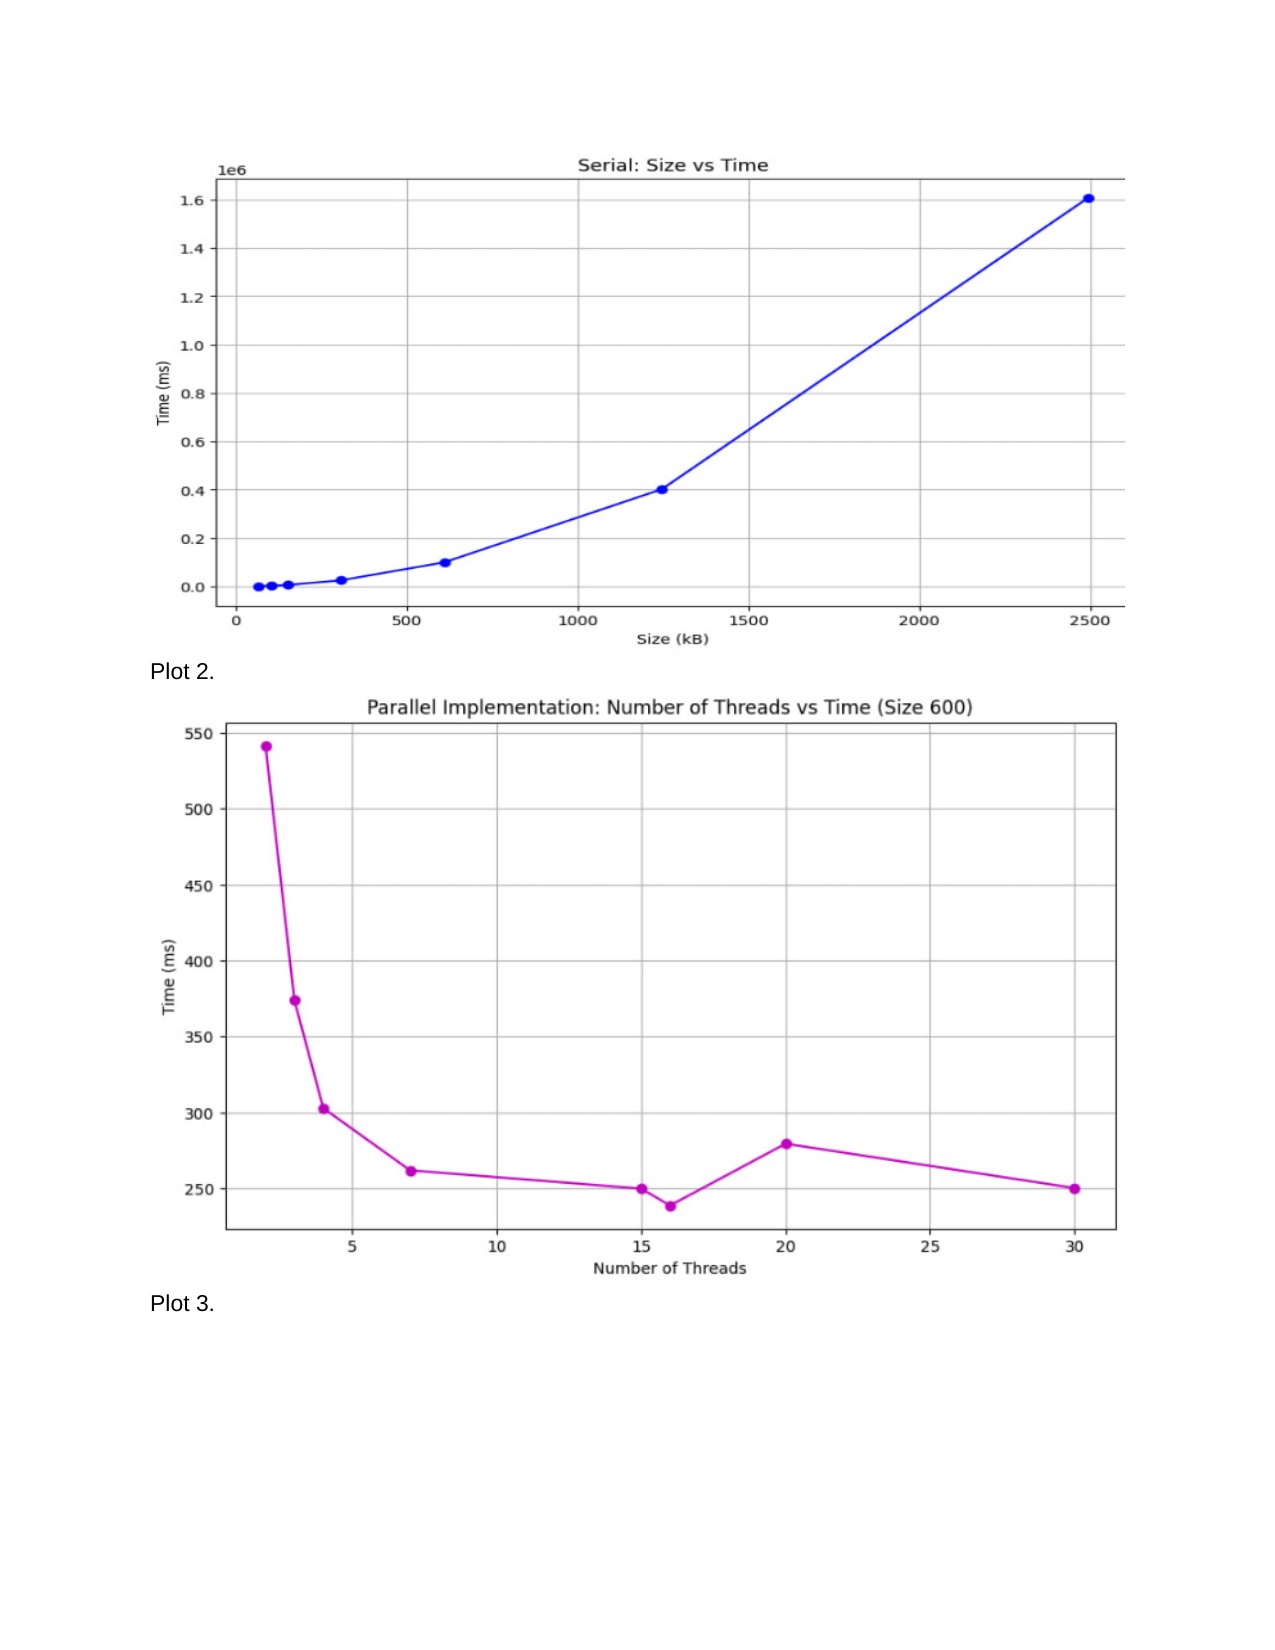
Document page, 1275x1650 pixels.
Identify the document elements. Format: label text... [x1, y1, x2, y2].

picture [150, 688, 1125, 1287]
text Plot 2. [150, 658, 1125, 684]
picture [150, 150, 1125, 655]
text Plot 3. [150, 1290, 1125, 1316]
